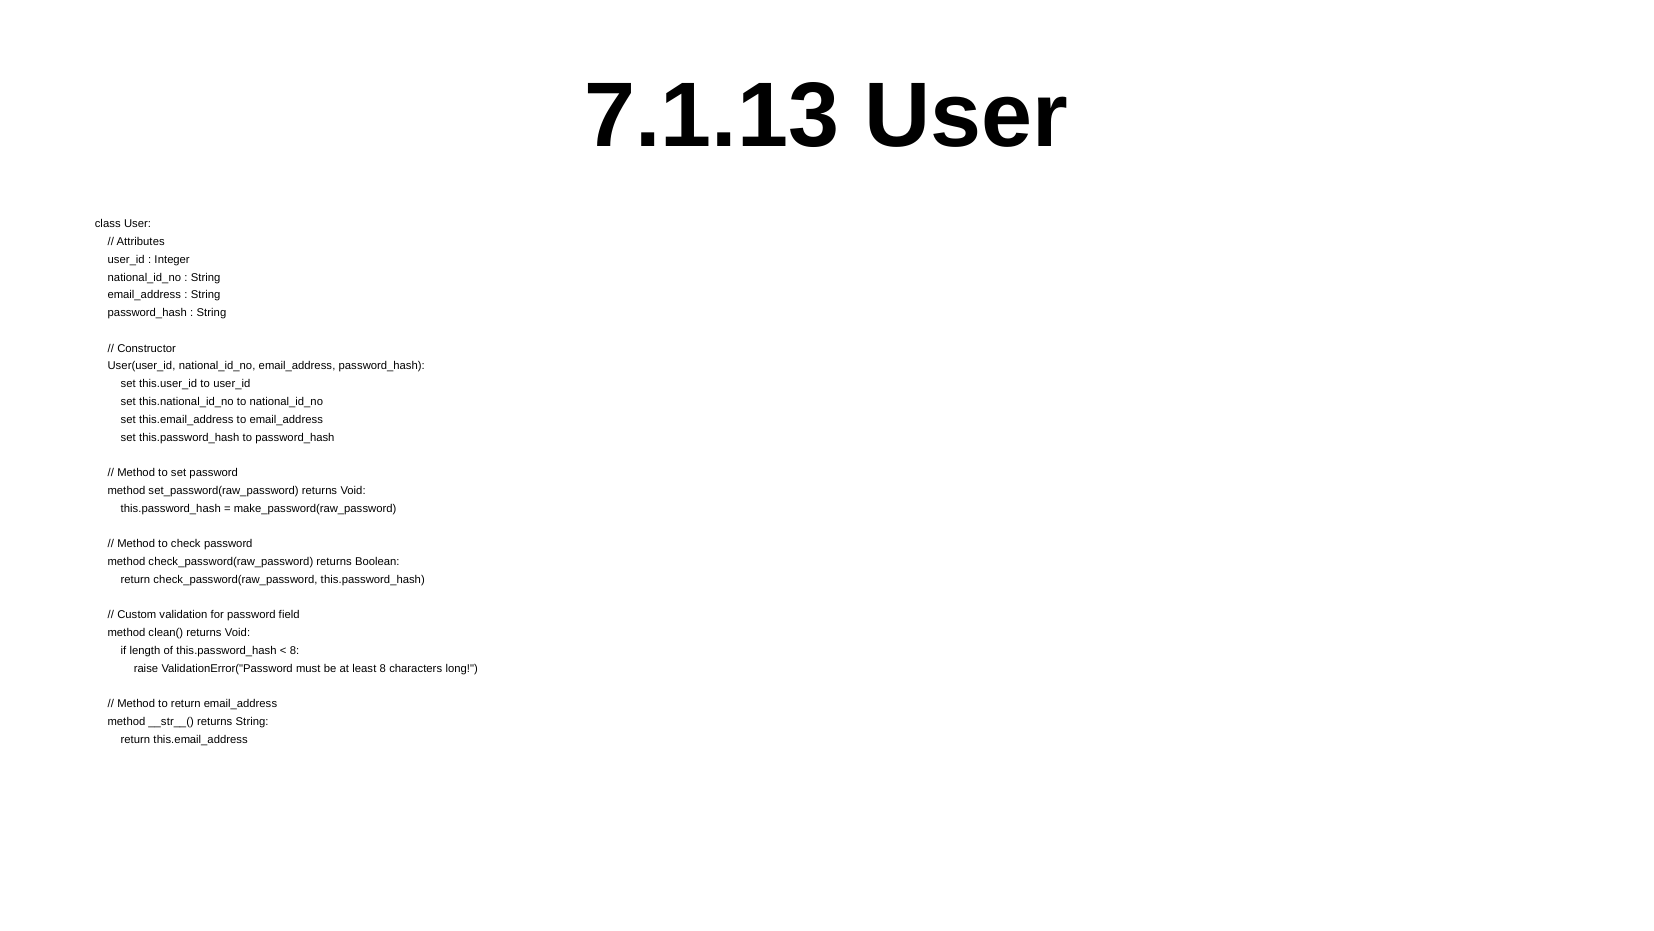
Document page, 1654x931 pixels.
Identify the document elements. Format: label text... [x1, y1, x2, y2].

title 7.1.13 User [82, 37, 1571, 193]
list class User: // Attributes user_id : Integer national_id_no : String email_address : String password_hash : String // Constructor User(user_id, national_id_no, email_address, password_hash): set this.user_id to user_id set this.national_id_no to national_id_no set this.email_address to email_address set this.password_hash to password_hash // Method to set password method set_password(raw_password) returns Void: this.password_hash = make_password(raw_password) // Method to check password method check_password(raw_password) returns Boolean: return check_password(raw_password, this.password_hash) // Custom validation for password field method clean() returns Void: if length of this.password_hash < 8: raise ValidationError("Password must be at least 8 characters long!") // Method to return email_address method __str__() returns String: return this.email_address [82, 217, 1571, 758]
